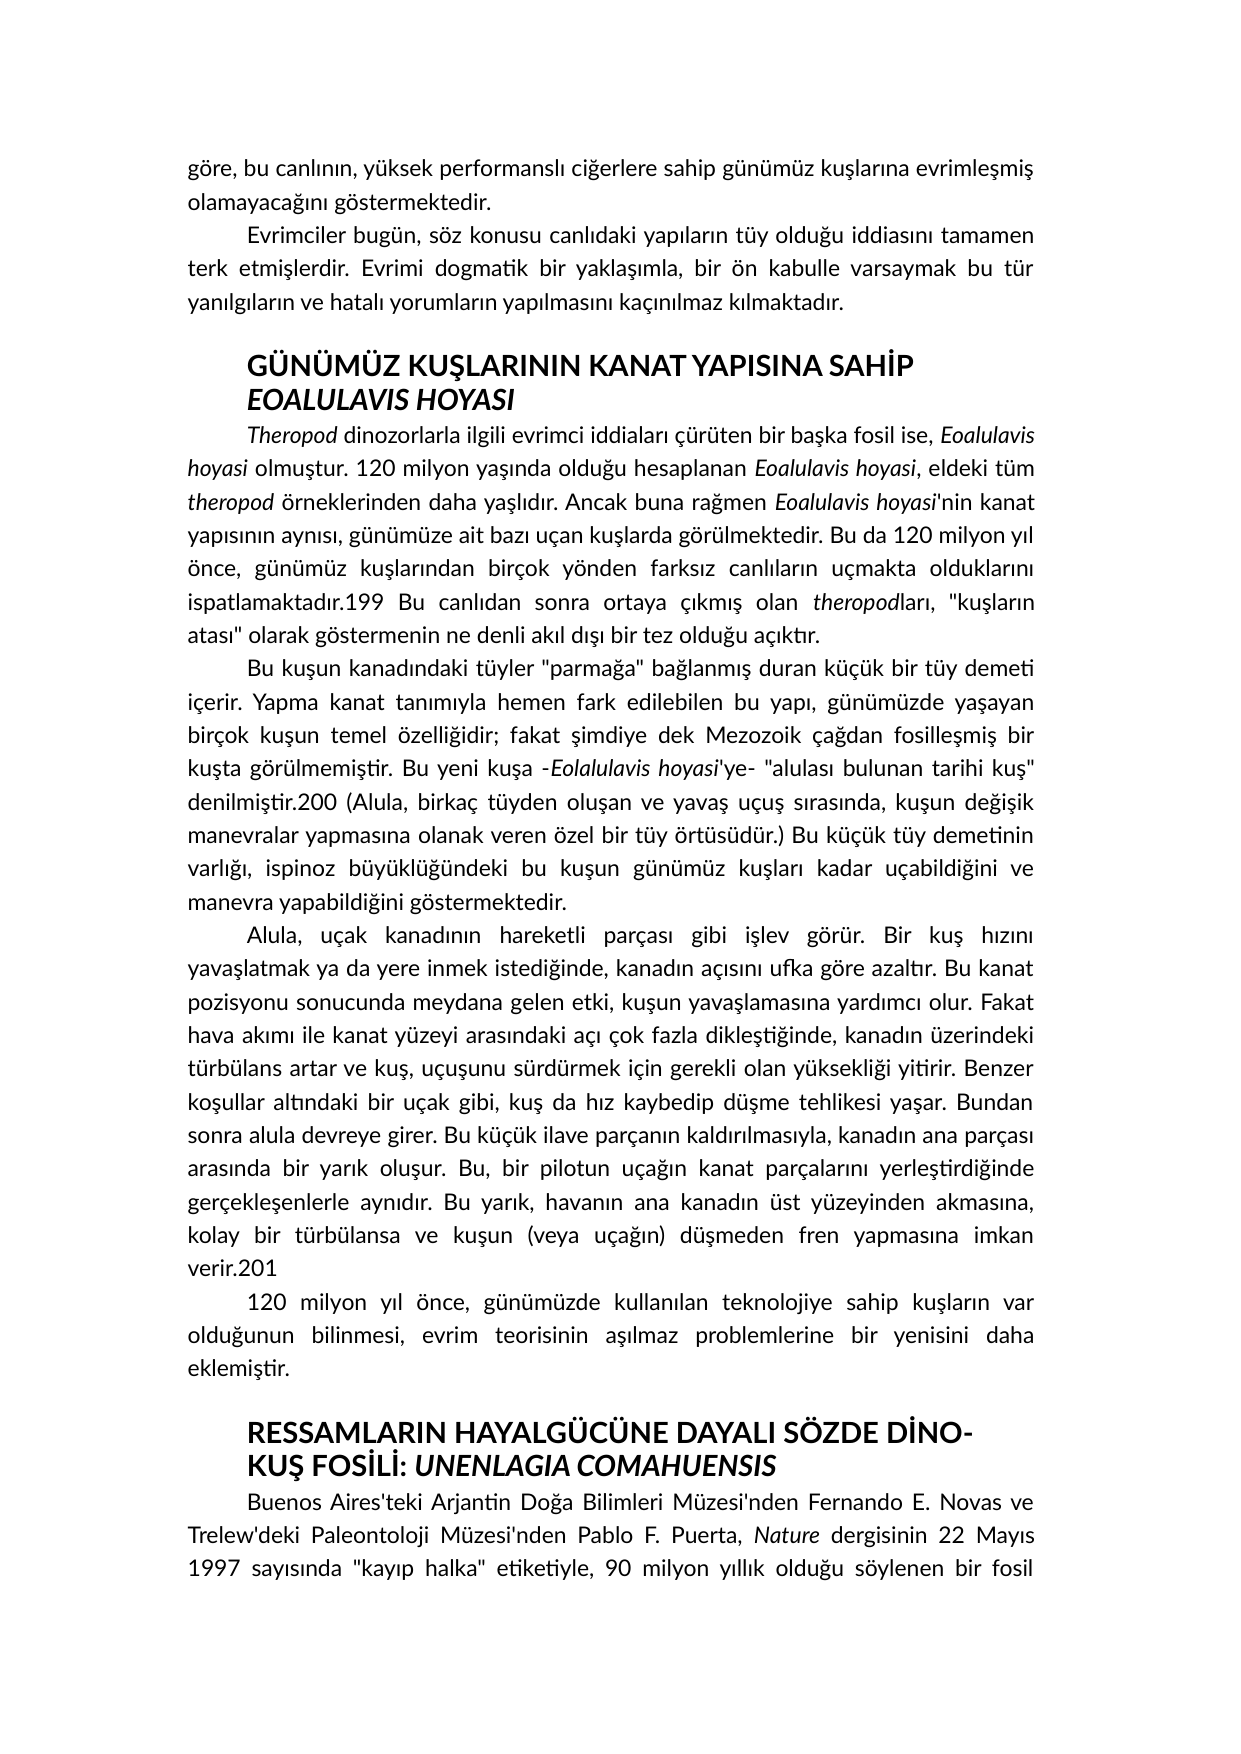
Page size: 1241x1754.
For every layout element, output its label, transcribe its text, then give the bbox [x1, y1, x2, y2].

text Theropod dinozorlarla ilgili evrimci iddiaları çürüten bir başka fosil ise, Eoalulavis hoyasi olmuştur. 120 milyon yaşında olduğu hesaplanan Eoalulavis hoyasi, eldeki tüm theropod örneklerinden daha yaşlıdır. Ancak buna rağmen Eoalulavis hoyasi'nin kanat yapısının aynısı, günümüze ait bazı uçan kuşlarda görülmektedir. Bu da 120 milyon yıl önce, günümüz kuşlarından birçok yönden farksız canlıların uçmakta olduklarını ispatlamaktadır.199 Bu canlıdan sonra ortaya çıkmış olan theropodları, "kuşların atası" olarak göstermenin ne denli akıl dışı bir tez olduğu açıktır. [187, 417, 1035, 650]
text Buenos Aires'teki Arjantin Doğa Bilimleri Müzesi'nden Fernando E. Novas ve Trelew'deki Paleontoloji Müzesi'nden Pablo F. Puerta, Nature dergisinin 22 Mayıs 1997 sayısında "kayıp halka" etiketiyle, 90 milyon yıllık olduğu söylenen bir fosil [187, 1483, 1035, 1583]
text GÜNÜMÜZ KUŞLARININ KANAT YAPISINA SAHİP [187, 350, 1035, 383]
text 120 milyon yıl önce, günümüzde kullanılan teknolojiye sahip kuşların var olduğunun bilinmesi, evrim teorisinin aşılmaz problemlerine bir yenisini daha eklemiştir. [187, 1283, 1035, 1383]
text Evrimciler bugün, söz konusu canlıdaki yapıların tüy olduğu iddiasını tamamen terk etmişlerdir. Evrimi dogmatik bir yaklaşımla, bir ön kabulle varsaymak bu tür yanılgıların ve hatalı yorumların yapılmasını kaçınılmaz kılmaktadır. [187, 217, 1035, 317]
text Alula, uçak kanadının hareketli parçası gibi işlev görür. Bir kuş hızını yavaşlatmak ya da yere inmek istediğinde, kanadın açısını ufka göre azaltır. Bu kanat pozisyonu sonucunda meydana gelen etki, kuşun yavaşlamasına yardımcı olur. Fakat hava akımı ile kanat yüzeyi arasındaki açı çok fazla dikleştiğinde, kanadın üzerindeki türbülans artar ve kuş, uçuşunu sürdürmek için gerekli olan yüksekliği yitirir. Benzer koşullar altındaki bir uçak gibi, kuş da hız kaybedip düşme tehlikesi yaşar. Bundan sonra alula devreye girer. Bu küçük ilave parçanın kaldırılmasıyla, kanadın ana parçası arasında bir yarık oluşur. Bu, bir pilotun uçağın kanat parçalarını yerleştirdiğinde gerçekleşenlerle aynıdır. Bu yarık, havanın ana kanadın üst yüzeyinden akmasına, kolay bir türbülansa ve kuşun (veya uçağın) düşmeden fren yapmasına imkan verir.201 [187, 917, 1035, 1283]
text EOALULAVIS HOYASI [187, 383, 1035, 417]
text Bu kuşun kanadındaki tüyler "parmağa" bağlanmış duran küçük bir tüy demeti içerir. Yapma kanat tanımıyla hemen fark edilebilen bu yapı, günümüzde yaşayan birçok kuşun temel özelliğidir; fakat şimdiye dek Mezozoik çağdan fosilleşmiş bir kuşta görülmemiştir. Bu yeni kuşa -Eolalulavis hoyasi'ye- "alulası bulunan tarihi kuş" denilmiştir.200 (Alula, birkaç tüyden oluşan ve yavaş uçuş sırasında, kuşun değişik manevralar yapmasına olanak veren özel bir tüy örtüsüdür.) Bu küçük tüy demetinin varlığı, ispinoz büyüklüğündeki bu kuşun günümüz kuşları kadar uçabildiğini ve manevra yapabildiğini göstermektedir. [187, 650, 1035, 917]
text KUŞ FOSİLİ: UNENLAGIA COMAHUENSIS [187, 1450, 1035, 1483]
text RESSAMLARIN HAYALGÜCÜNE DAYALI SÖZDE DİNO- [187, 1417, 1035, 1450]
text göre, bu canlının, yüksek performanslı ciğerlere sahip günümüz kuşlarına evrimleşmiş olamayacağını göstermektedir. [187, 150, 1035, 217]
